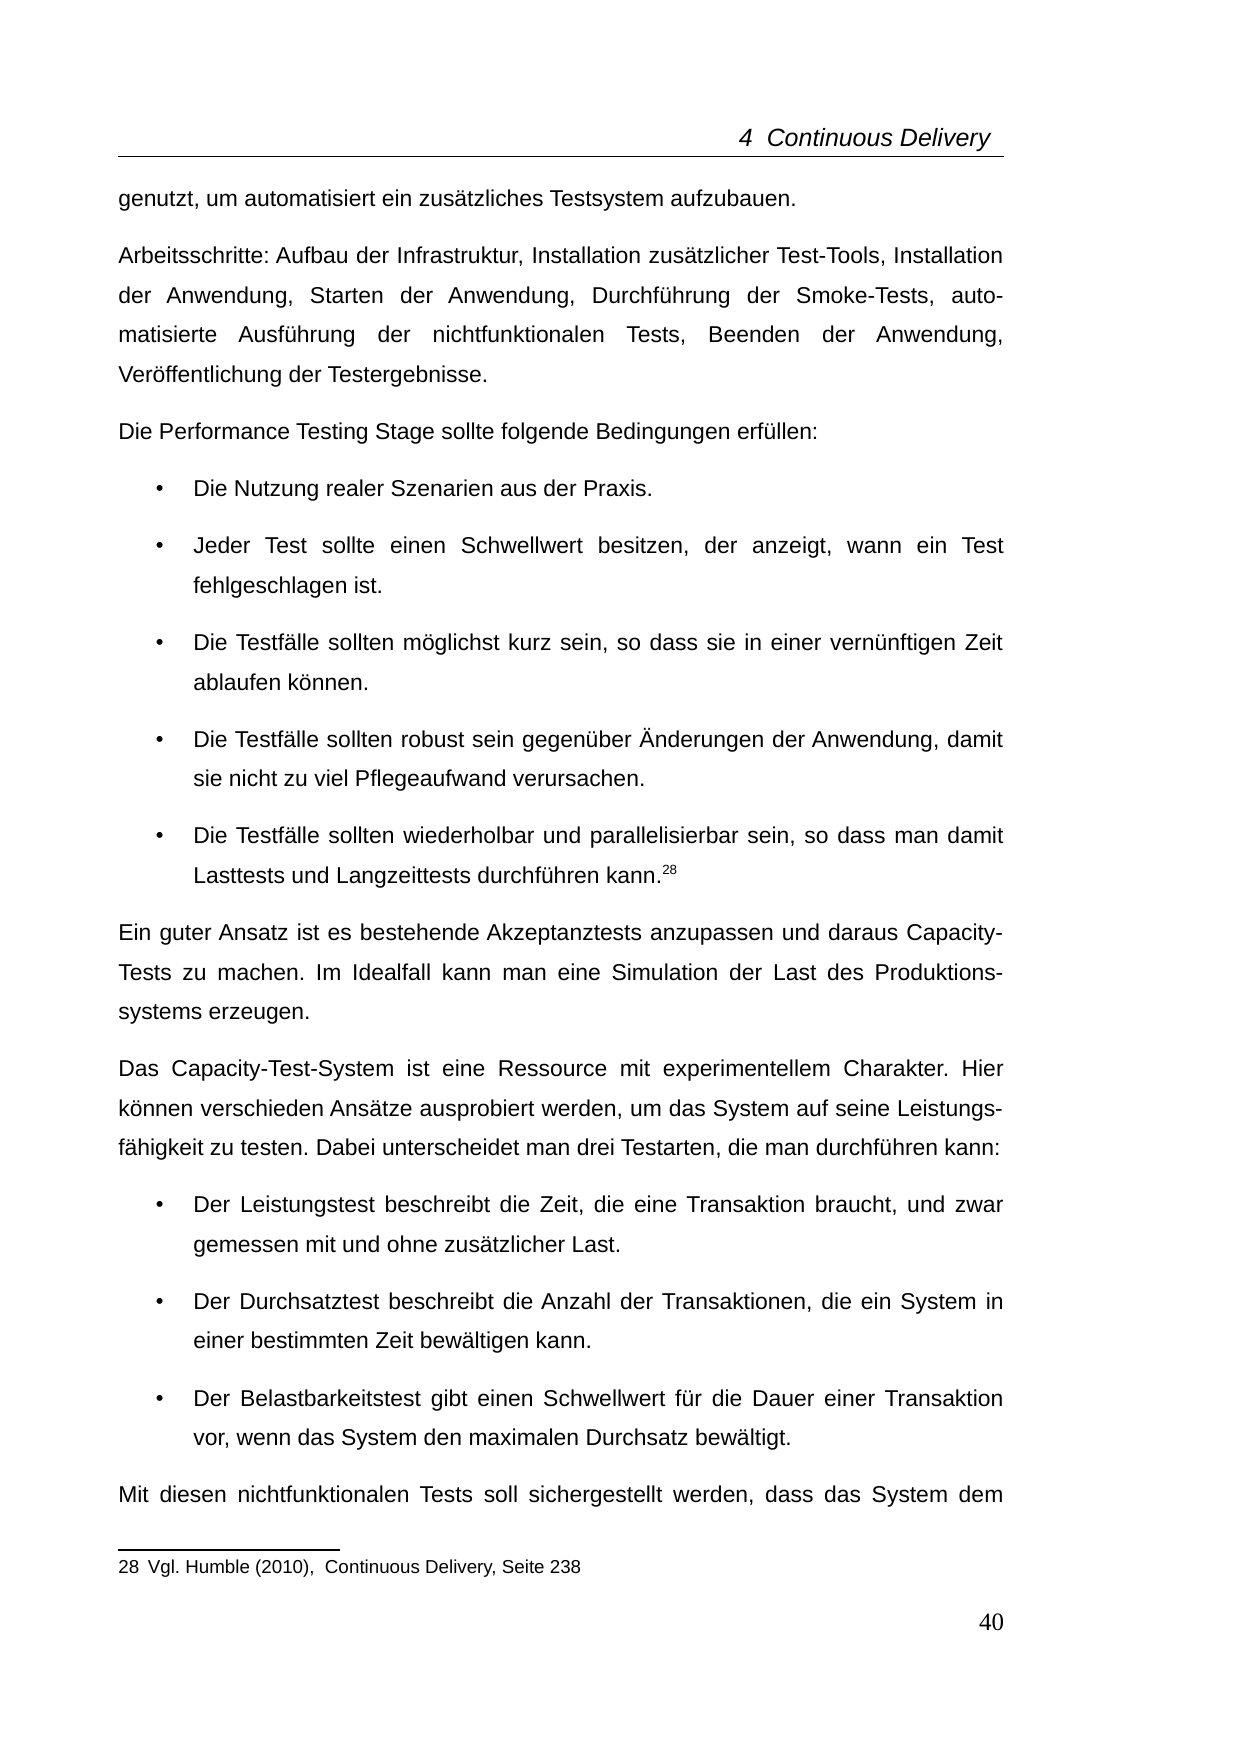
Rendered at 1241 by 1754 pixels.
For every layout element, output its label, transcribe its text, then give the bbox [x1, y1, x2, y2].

list Jeder Test sollte einen Schwellwert besitzen, der anzeigt, wann ein Test fehlgeschlagen ist. [156, 532, 1004, 598]
list Der Belastbarkeitstest gibt einen Schwellwert für die Dauer einer Transaktion vor, wenn das System den maximalen Durchsatz bewältigt. [156, 1385, 1004, 1451]
list Die Testfälle sollten wiederholbar und parallelisierbar sein, so dass man damit Lasttests und Langzeittests durchführen kann. [156, 822, 1004, 888]
list Die Testfälle sollten robust sein gegenüber Änderungen der Anwendung, damit sie nicht zu viel Pflegeaufwand verursachen. [156, 726, 1004, 792]
list Die Testfälle sollten möglichst kurz sein, so dass sie in einer vernünftigen Zeit ablaufen können. [156, 629, 1004, 695]
text Die Performance Testing Stage sollte folgende Bedingungen erfüllen: [118, 418, 1004, 444]
list Vgl. Humble (2010), Continuous Delivery, Seite 238 [118, 1556, 1004, 1578]
list Der Leistungstest beschreibt die Zeit, die eine Transaktion braucht, und zwar gemessen mit und ohne zusätzlicher Last. [156, 1191, 1004, 1257]
list Die Nutzung realer Szenarien aus der Praxis. [156, 475, 1004, 502]
text genutzt, um automatisiert ein zusätzliches Testsystem aufzubauen. [118, 185, 1004, 212]
text Das Capacity-Test-System ist eine Ressource mit experimentellem Charakter. Hier können verschieden Ansätze ausprobiert werden, um das System auf seine Leistungs-fähigkeit zu testen. Dabei unterscheidet man drei Testarten, die man durchführen kann: [118, 1055, 1004, 1161]
text Mit diesen nichtfunktionalen Tests soll sichergestellt werden, dass das System dem [118, 1481, 1004, 1508]
text Ein guter Ansatz ist es bestehende Akzeptanztests anzupassen und daraus Capacity-Tests zu machen. Im Idealfall kann man eine Simulation der Last des Produktions-systems erzeugen. [118, 919, 1004, 1024]
list Der Durchsatztest beschreibt die Anzahl der Transaktionen, die ein System in einer bestimmten Zeit bewältigen kann. [156, 1288, 1004, 1354]
text Arbeitsschritte: Aufbau der Infrastruktur, Installation zusätzlicher Test-Tools, Installation der Anwendung, Starten der Anwendung, Durchführung der Smoke-Tests, auto-matisierte Ausführung der nichtfunktionalen Tests, Beenden der Anwendung, Veröffentlichung der Testergebnisse. [118, 242, 1004, 387]
